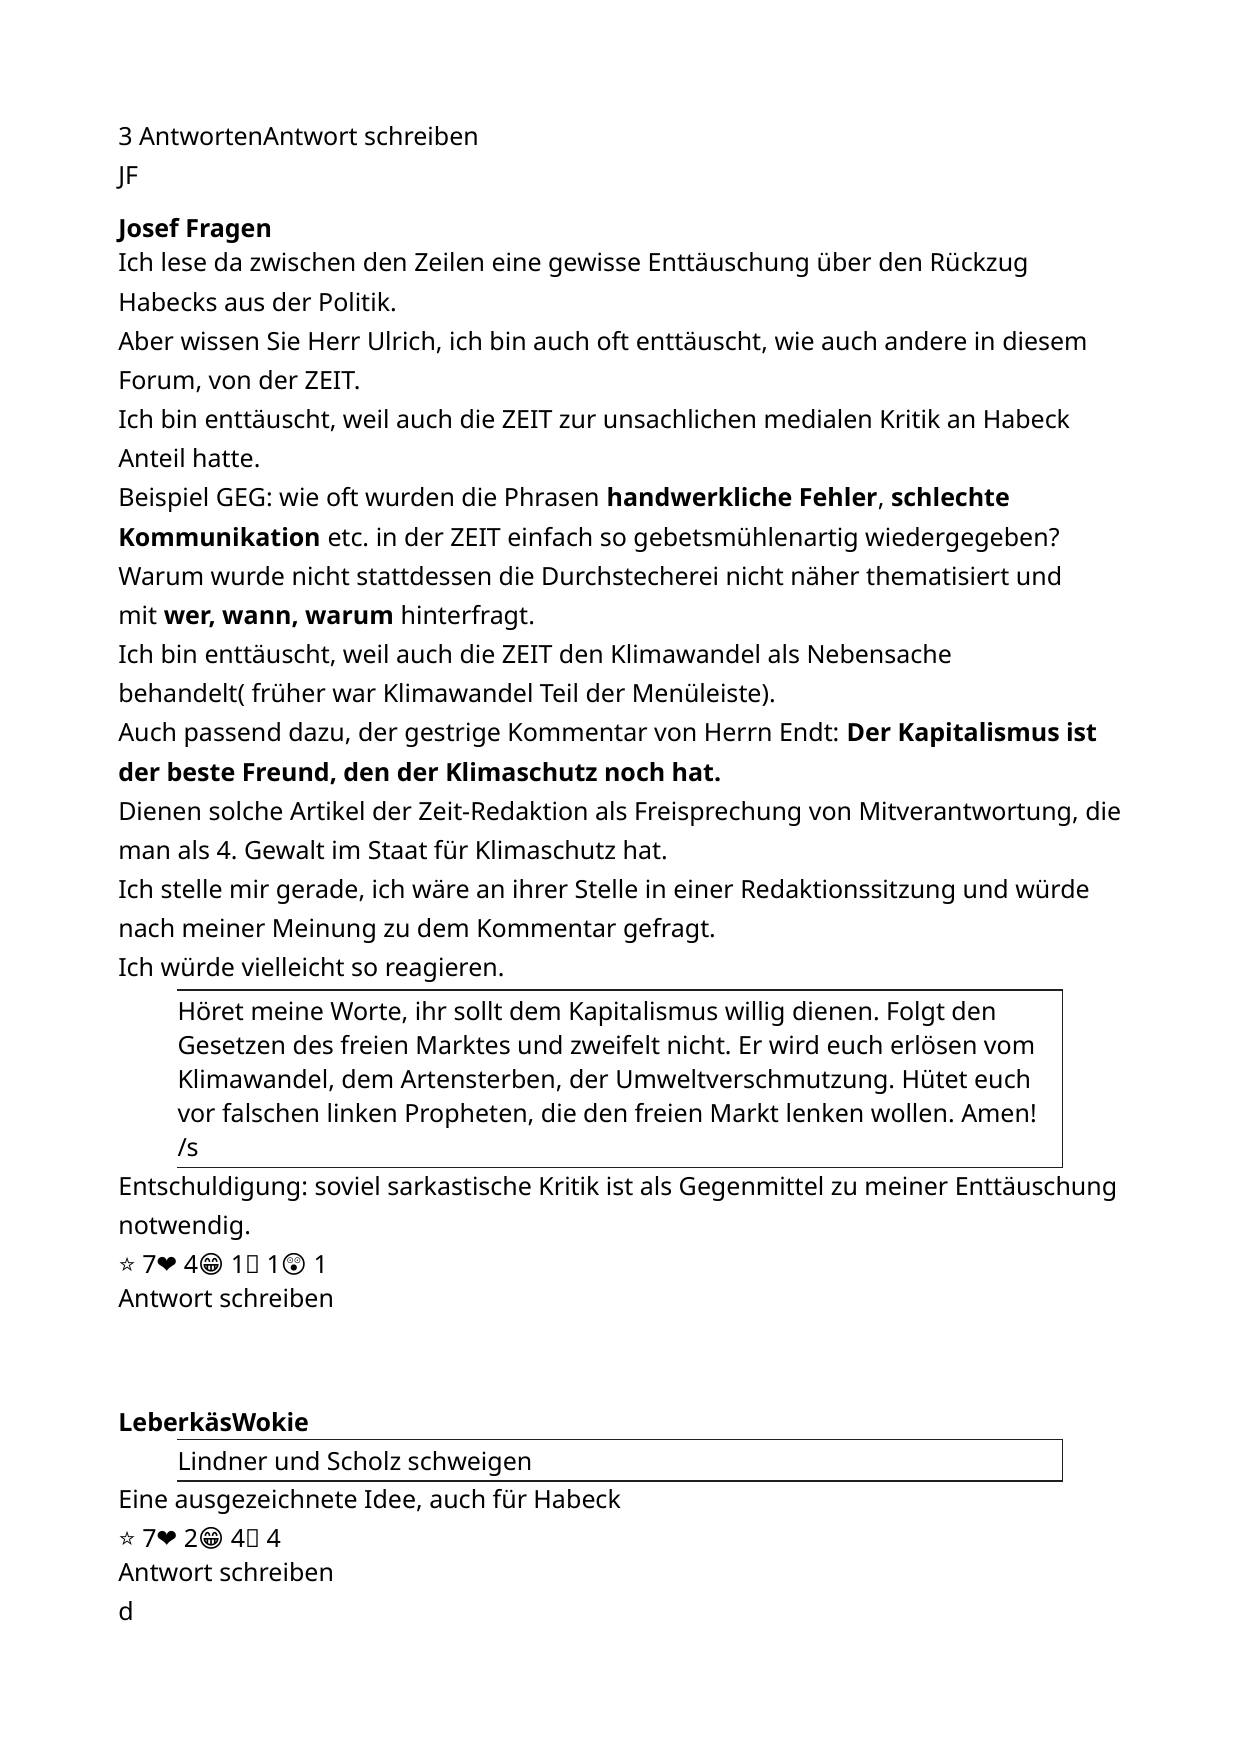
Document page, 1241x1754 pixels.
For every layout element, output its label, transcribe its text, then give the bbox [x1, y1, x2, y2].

text Ich bin enttäuscht, weil auch die ZEIT zur unsachlichen medialen Kritik an Habeck Anteil hatte. [118, 402, 1122, 475]
text /s [177, 1126, 1062, 1167]
text JF [118, 157, 1122, 191]
text Höret meine Worte, ihr sollt dem Kapitalismus willig dienen. Folgt den Gesetzen des freien Marktes und zweifelt nicht. Er wird euch erlösen vom Klimawandel, dem Artensterben, der Umweltverschmutzung. Hütet euch vor falschen linken Propheten, die den freien Markt lenken wollen. Amen! [177, 991, 1062, 1126]
text Ich lese da zwischen den Zeilen eine gewisse Enttäuschung über den Rückzug Habecks aus der Politik. [118, 245, 1122, 318]
text Eine ausgezeichnete Idee, auch für Habeck [118, 1482, 1122, 1516]
text ⭐️ 7❤️ 2😁 4🤨 4 [118, 1521, 1122, 1555]
text Entschuldigung: soviel sarkastische Kritik ist als Gegenmittel zu meiner Enttäuschung notwendig. [118, 1168, 1122, 1242]
text Lindner und Scholz schweigen [177, 1440, 1062, 1480]
text Dienen solche Artikel der Zeit-Redaktion als Freisprechung von Mitverantwortung, die man als 4. Gewalt im Staat für Klimaschutz hat. [118, 793, 1122, 867]
text Antwort schreiben [118, 1555, 1122, 1589]
text Ich bin enttäuscht, weil auch die ZEIT den Klimawandel als Nebensache behandelt( früher war Klimawandel Teil der Menüleiste). [118, 637, 1122, 710]
text Antwort schreiben [118, 1281, 1122, 1315]
text Ich stelle mir gerade, ich wäre an ihrer Stelle in einer Redaktionssitzung und würde nach meiner Meinung zu dem Kommentar gefragt. [118, 872, 1122, 945]
text Ich würde vielleicht so reagieren. [118, 950, 1122, 984]
text Auch passend dazu, der gestrige Kommentar von Herrn Endt: Der Kapitalismus ist der beste Freund, den der Klimaschutz noch hat. [118, 715, 1122, 788]
text Beispiel GEG: wie oft wurden die Phrasen handwerkliche Fehler, schlechte Kommunikation etc. in der ZEIT einfach so gebetsmühlenartig wiedergegeben? Warum wurde nicht stattdessen die Durchstecherei nicht näher thematisiert und mit wer, wann, warum hinterfragt. [118, 480, 1122, 632]
text Aber wissen Sie Herr Ulrich, ich bin auch oft enttäuscht, wie auch andere in diesem Forum, von der ZEIT. [118, 323, 1122, 397]
text ⭐️ 7❤️ 4😁 1🤨 1😲 1 [118, 1247, 1122, 1281]
text 3 AntwortenAntwort schreiben [118, 118, 1122, 152]
text d [118, 1594, 1122, 1628]
subtitle LeberkäsWokie [118, 1404, 1122, 1439]
subtitle Josef Fragen [118, 211, 1122, 245]
